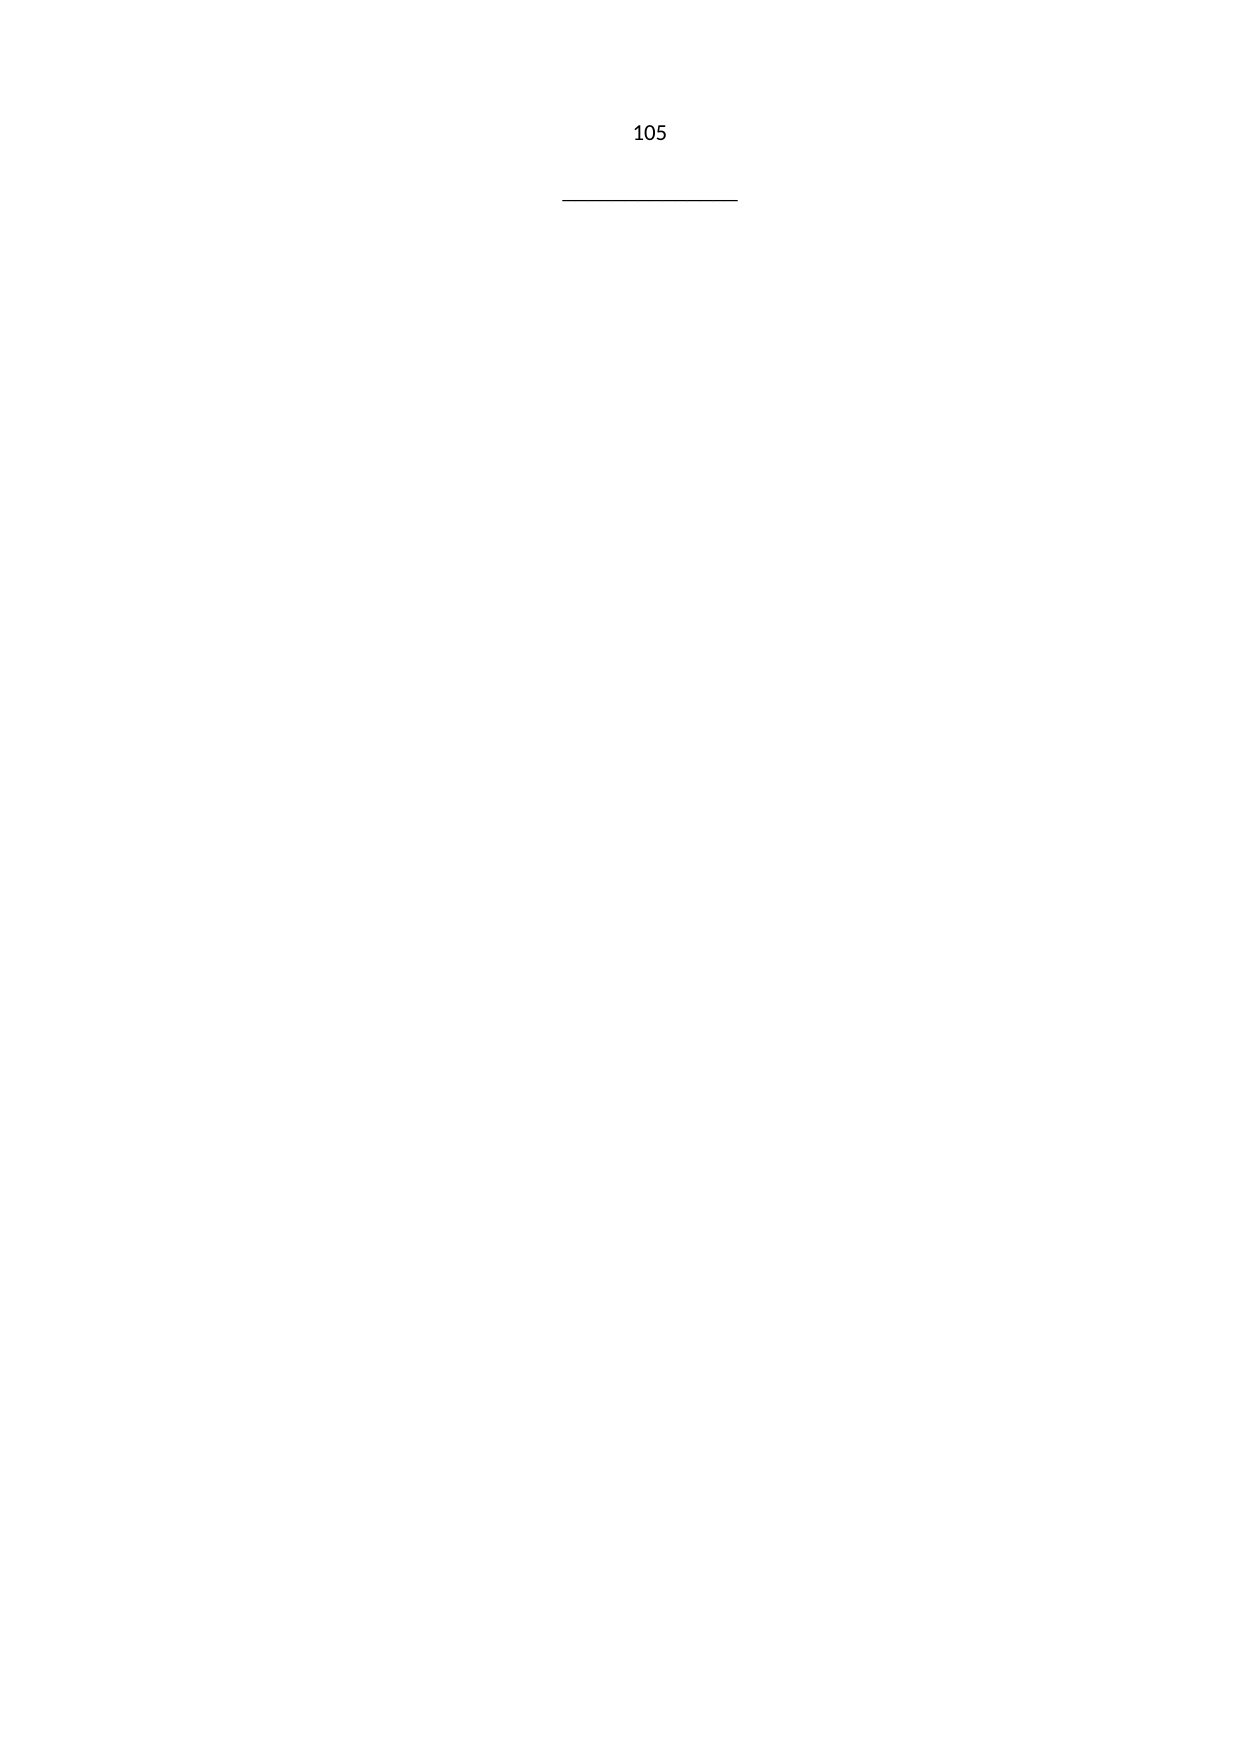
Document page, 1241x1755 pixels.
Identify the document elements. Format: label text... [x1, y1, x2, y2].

text ______________ [177, 175, 1122, 204]
